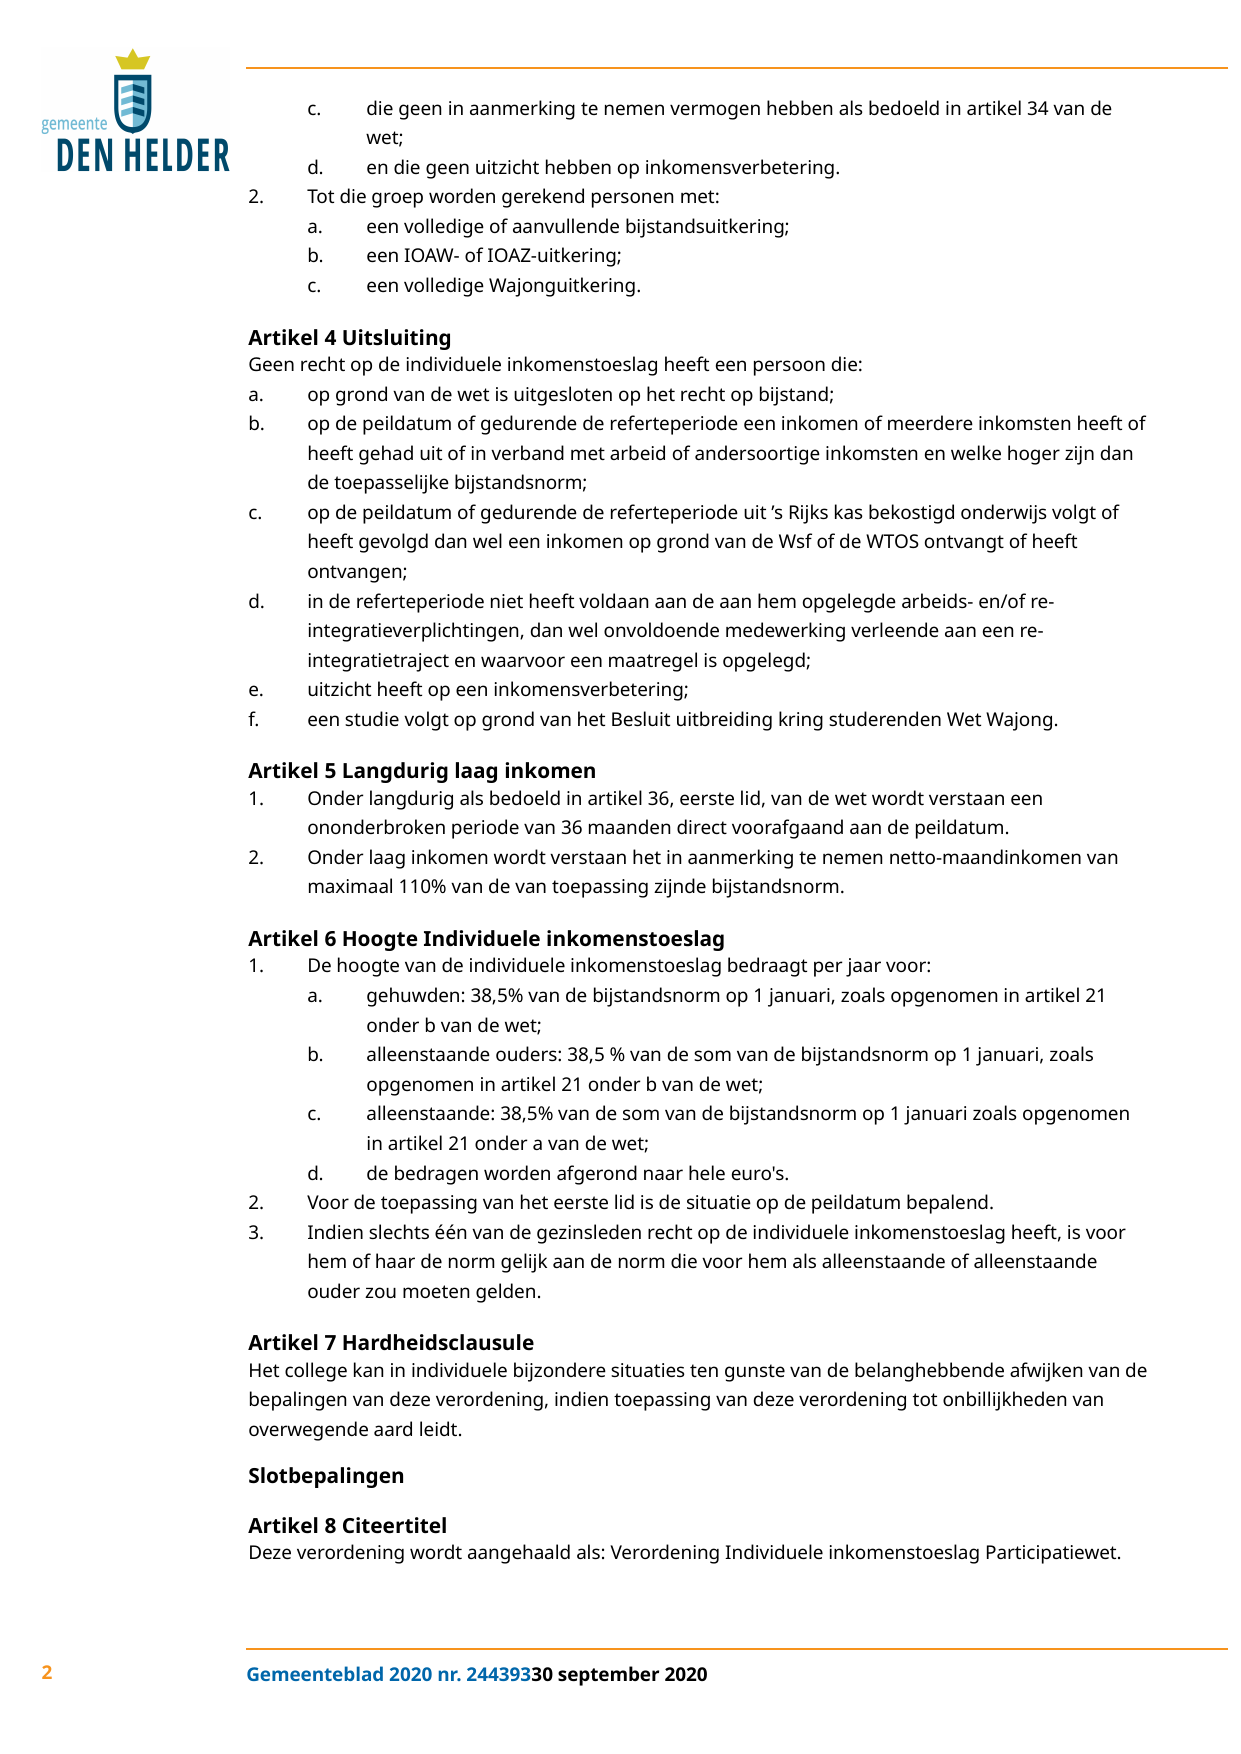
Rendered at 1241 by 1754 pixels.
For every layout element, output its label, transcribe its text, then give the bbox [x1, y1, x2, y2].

list op de peildatum of gedurende de referteperiode een inkomen of meerdere inkomsten heeft of heeft gehad uit of in verband met arbeid of andersoortige inkomsten en welke hoger zijn dan de toepasselijke bijstandsnorm; [248, 410, 1152, 495]
picture [100, 154, 106, 172]
text Slotbepalingen [248, 1462, 1152, 1490]
list uitzicht heeft op een inkomensverbetering; [248, 677, 1152, 702]
list een studie volgt op grond van het Besluit uitbreiding kring studerenden Wet Wajong. [248, 706, 1152, 732]
list een volledige Wajonguitkering. [307, 272, 1152, 298]
list De hoogte van de individuele inkomenstoeslag bedraagt per jaar voor: [248, 953, 1152, 978]
picture [130, 157, 135, 172]
picture [182, 144, 187, 165]
list alleenstaande ouders: 38,5 % van de som van de bijstandsnorm op 1 januari, zoals opgenomen in artikel 21 onder b van de wet; [307, 1041, 1152, 1097]
list Voor de toepassing van het eerste lid is de situatie op de peildatum bepalend. [248, 1189, 1152, 1215]
text Het college kan in individuele bijzondere situaties ten gunste van de belanghebbende afwijken van de bepalingen van deze verordening, indien toepassing van deze verordening tot onbillijkheden van overwegende aard leidt. [248, 1357, 1152, 1442]
text Artikel 8 Citeertitel [248, 1511, 1152, 1539]
text Artikel 7 Hardheidsclausule [248, 1328, 1152, 1357]
list alleenstaande: 38,5% van de som van de bijstandsnorm op 1 januari zoals opgenomen in artikel 21 onder a van de wet; [307, 1101, 1152, 1156]
text Artikel 6 Hoogte Individuele inkomenstoeslag [248, 924, 1152, 953]
list een volledige of aanvullende bijstandsuitkering; [307, 213, 1152, 239]
picture [220, 160, 224, 172]
list in de referteperiode niet heeft voldaan aan de aan hem opgelegde arbeids- en/of re-integratieverplichtingen, dan wel onvoldoende medewerking verleende aan een re-integratietraject en waarvoor een maatregel is opgelegd; [248, 588, 1152, 673]
list een IOAW- of IOAZ-uitkering; [307, 243, 1152, 268]
text Deze verordening wordt aangehaald als: Verordening Individuele inkomenstoeslag Participatiewet. [248, 1539, 1152, 1565]
text Artikel 4 Uitsluiting [248, 323, 1152, 351]
list die geen in aanmerking te nemen vermogen hebben als bedoeld in artikel 34 van de wet; [307, 95, 1152, 150]
list Indien slechts één van de gezinsleden recht op de individuele inkomenstoeslag heeft, is voor hem of haar de norm gelijk aan de norm die voor hem als alleenstaande of alleenstaande ouder zou moeten gelden. [248, 1219, 1152, 1304]
list gehuwden: 38,5% van de bijstandsnorm op 1 januari, zoals opgenomen in artikel 21 onder b van de wet; [307, 982, 1152, 1037]
list Onder langdurig als bedoeld in artikel 36, eerste lid, van de wet wordt verstaan een ononderbroken periode van 36 maanden direct voorafgaand aan de peildatum. [248, 785, 1152, 840]
picture [41, 47, 231, 172]
text Geen recht op de individuele inkomenstoeslag heeft een persoon die: [248, 351, 1152, 377]
picture [63, 144, 68, 165]
list en die geen uitzicht hebben op inkomensverbetering. [307, 154, 1152, 180]
list op de peildatum of gedurende de referteperiode uit ’s Rijks kas bekostigd onderwijs volgt of heeft gevolgd dan wel een inkomen op grond van de Wsf of de WTOS ontvangt of heeft ontvangen; [248, 499, 1152, 584]
list op grond van de wet is uitgesloten op het recht op bijstand; [248, 381, 1152, 406]
text Artikel 5 Langdurig laag inkomen [248, 757, 1152, 785]
list Onder laag inkomen wordt verstaan het in aanmerking te nemen netto-maandinkomen van maximaal 110% van de van toepassing zijnde bijstandsnorm. [248, 844, 1152, 899]
list Tot die groep worden gerekend personen met: [248, 183, 1152, 209]
list de bedragen worden afgerond naar hele euro's. [307, 1160, 1152, 1185]
